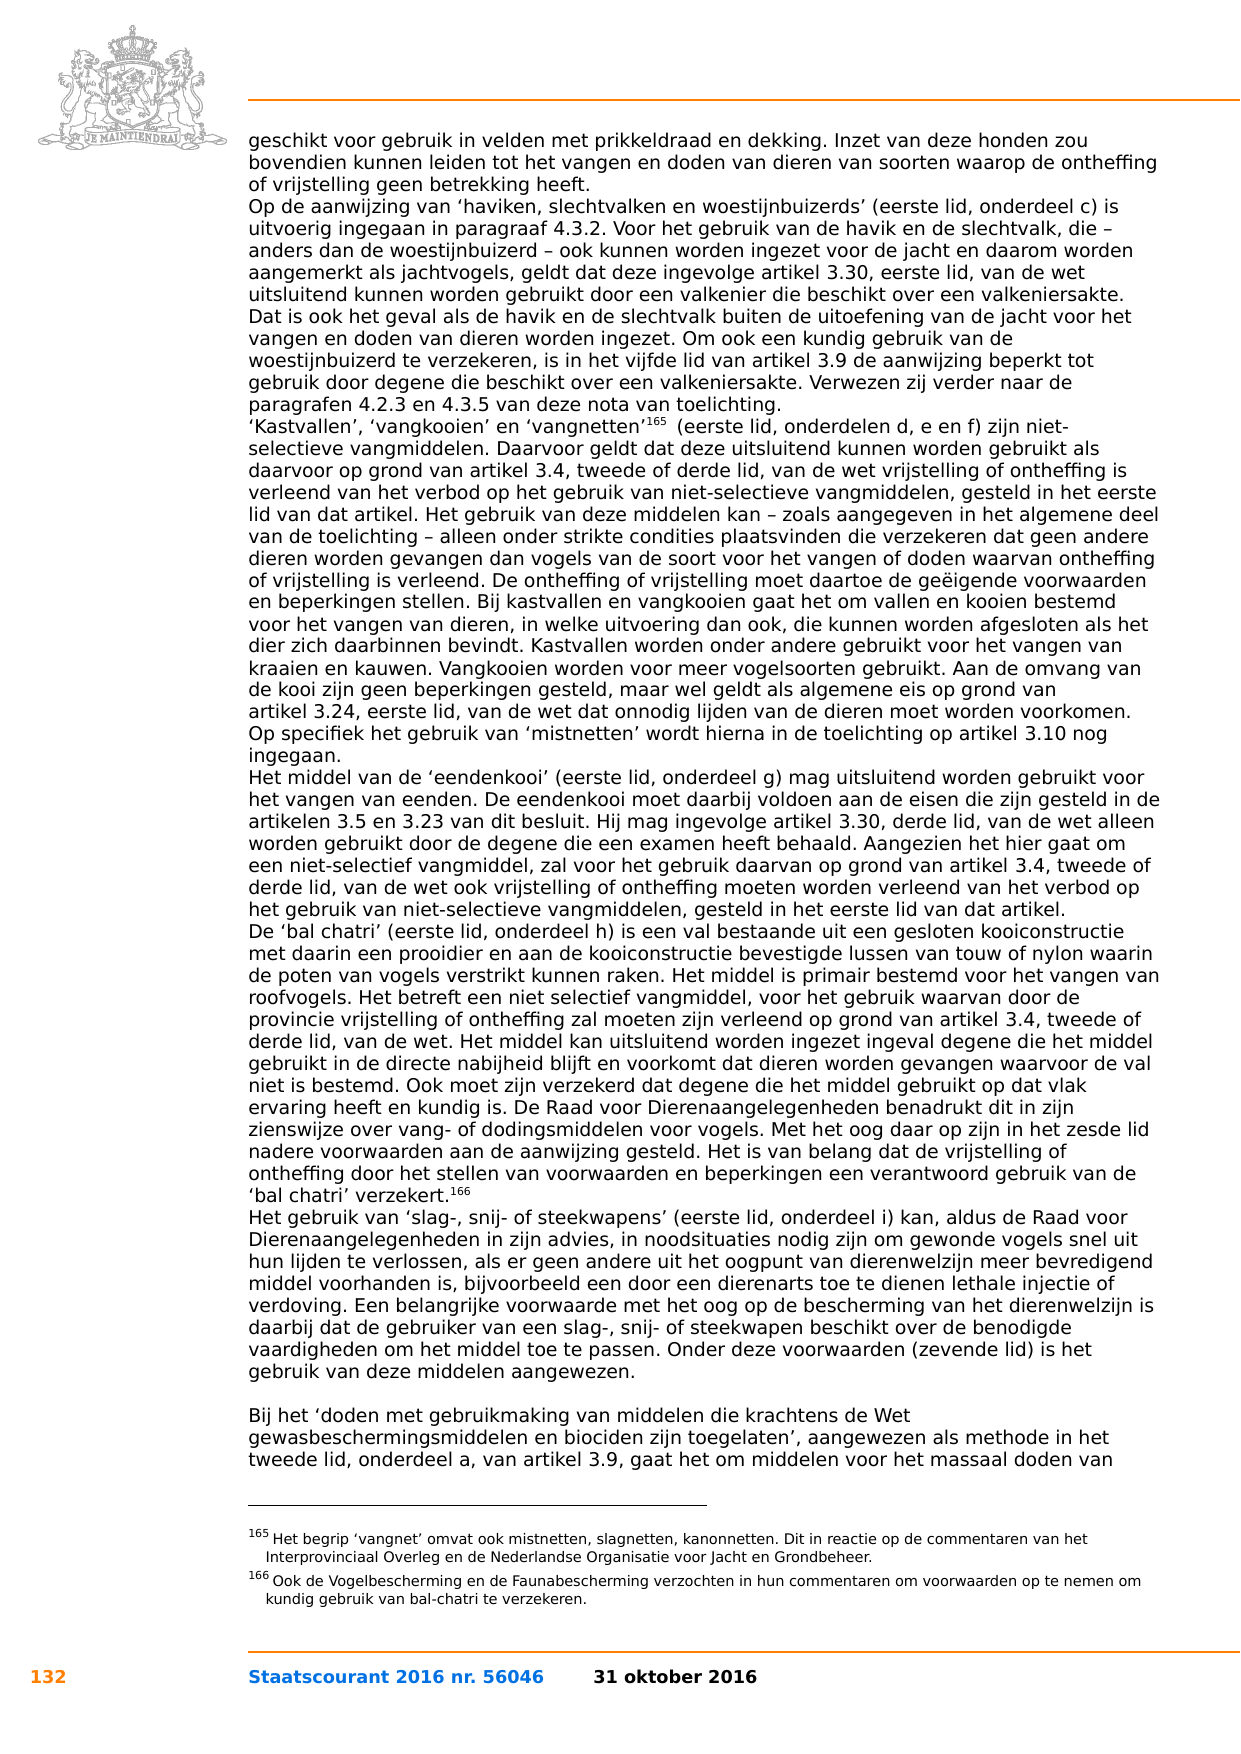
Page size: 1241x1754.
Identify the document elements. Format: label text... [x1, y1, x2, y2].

text Ook de Vogelbescherming en de Faunabescherming verzochten in hun commentaren om voorwaarden op te nemen om kundig gebruik van bal-chatri te verzekeren. [248, 1569, 1163, 1608]
text Het gebruik van ‘slag-, snij- of steekwapens’ (eerste lid, onderdeel i) kan, aldus de Raad voor Dierenaangelegenheden in zijn advies, in noodsituaties nodig zijn om gewonde vogels snel uit hun lijden te verlossen, als er geen andere uit het oogpunt van dierenwelzijn meer bevredigend middel voorhanden is, bijvoorbeeld een door een dierenarts toe te dienen lethale injectie of verdoving. Een belangrijke voorwaarde met het oog op de bescherming van het dierenwelzijn is daarbij dat de gebruiker van een slag-, snij- of steekwapen beschikt over de benodigde vaardigheden om het middel toe te passen. Onder deze voorwaarden (zevende lid) is het gebruik van deze middelen aangewezen. [248, 1207, 1163, 1383]
text Het begrip ‘vangnet’ omvat ook mistnetten, slagnetten, kanonnetten. Dit in reactie op de commentaren van het Interprovinciaal Overleg en de Nederlandse Organisatie voor Jacht en Grondbeheer. [248, 1527, 1163, 1566]
text geschikt voor gebruik in velden met prikkeldraad en dekking. Inzet van deze honden zou bovendien kunnen leiden tot het vangen en doden van dieren van soorten waarop de ontheffing of vrijstelling geen betrekking heeft. [248, 130, 1163, 196]
text ‘Kastvallen’, ‘vangkooien’ en ‘vangnetten’ (eerste lid, onderdelen d, e en f) zijn niet-selectieve vangmiddelen. Daarvoor geldt dat deze uitsluitend kunnen worden gebruikt als daarvoor op grond van artikel 3.4, tweede of derde lid, van de wet vrijstelling of ontheffing is verleend van het verbod op het gebruik van niet-selectieve vangmiddelen, gesteld in het eerste lid van dat artikel. Het gebruik van deze middelen kan – zoals aangegeven in het algemene deel van de toelichting – alleen onder strikte condities plaatsvinden die verzekeren dat geen andere dieren worden gevangen dan vogels van de soort voor het vangen of doden waarvan ontheffing of vrijstelling is verleend. De ontheffing of vrijstelling moet daartoe de geëigende voorwaarden en beperkingen stellen. Bij kastvallen en vangkooien gaat het om vallen en kooien bestemd voor het vangen van dieren, in welke uitvoering dan ook, die kunnen worden afgesloten als het dier zich daarbinnen bevindt. Kastvallen worden onder andere gebruikt voor het vangen van kraaien en kauwen. Vangkooien worden voor meer vogelsoorten gebruikt. Aan de omvang van de kooi zijn geen beperkingen gesteld, maar wel geldt als algemene eis op grond van artikel 3.24, eerste lid, van de wet dat onnodig lijden van de dieren moet worden voorkomen. Op specifiek het gebruik van ‘mistnetten’ wordt hierna in de toelichting op artikel 3.10 nog ingegaan. [248, 416, 1163, 767]
text Het middel van de ‘eendenkooi’ (eerste lid, onderdeel g) mag uitsluitend worden gebruikt voor het vangen van eenden. De eendenkooi moet daarbij voldoen aan de eisen die zijn gesteld in de artikelen 3.5 en 3.23 van dit besluit. Hij mag ingevolge artikel 3.30, derde lid, van de wet alleen worden gebruikt door de degene die een examen heeft behaald. Aangezien het hier gaat om een niet-selectief vangmiddel, zal voor het gebruik daarvan op grond van artikel 3.4, tweede of derde lid, van de wet ook vrijstelling of ontheffing moeten worden verleend van het verbod op het gebruik van niet-selectieve vangmiddelen, gesteld in het eerste lid van dat artikel. [248, 767, 1163, 921]
text Op de aanwijzing van ‘haviken, slechtvalken en woestijnbuizerds’ (eerste lid, onderdeel c) is uitvoerig ingegaan in paragraaf 4.3.2. Voor het gebruik van de havik en de slechtvalk, die – anders dan de woestijnbuizerd – ook kunnen worden ingezet voor de jacht en daarom worden aangemerkt als jachtvogels, geldt dat deze ingevolge artikel 3.30, eerste lid, van de wet uitsluitend kunnen worden gebruikt door een valkenier die beschikt over een valkeniersakte. Dat is ook het geval als de havik en de slechtvalk buiten de uitoefening van de jacht voor het vangen en doden van dieren worden ingezet. Om ook een kundig gebruik van de woestijnbuizerd te verzekeren, is in het vijfde lid van artikel 3.9 de aanwijzing beperkt tot gebruik door degene die beschikt over een valkeniersakte. Verwezen zij verder naar de paragrafen 4.2.3 en 4.3.5 van deze nota van toelichting. [248, 196, 1163, 416]
text Bij het ‘doden met gebruikmaking van middelen die krachtens de Wet gewasbeschermingsmiddelen en biociden zijn toegelaten’, aangewezen als methode in het tweede lid, onderdeel a, van artikel 3.9, gaat het om middelen voor het massaal doden van [248, 1404, 1163, 1471]
text De ‘bal chatri’ (eerste lid, onderdeel h) is een val bestaande uit een gesloten kooiconstructie met daarin een prooidier en aan de kooiconstructie bevestigde lussen van touw of nylon waarin de poten van vogels verstrikt kunnen raken. Het middel is primair bestemd voor het vangen van roofvogels. Het betreft een niet selectief vangmiddel, voor het gebruik waarvan door de provincie vrijstelling of ontheffing zal moeten zijn verleend op grond van artikel 3.4, tweede of derde lid, van de wet. Het middel kan uitsluitend worden ingezet ingeval degene die het middel gebruikt in de directe nabijheid blijft en voorkomt dat dieren worden gevangen waarvoor de val niet is bestemd. Ook moet zijn verzekerd dat degene die het middel gebruikt op dat vlak ervaring heeft en kundig is. De Raad voor Dierenaangelegenheden benadrukt dit in zijn zienswijze over vang- of dodingsmiddelen voor vogels. Met het oog daar op zijn in het zesde lid nadere voorwaarden aan de aanwijzing gesteld. Het is van belang dat de vrijstelling of ontheffing door het stellen van voorwaarden en beperkingen een verantwoord gebruik van de ‘bal chatri’ verzekert. [248, 921, 1163, 1207]
picture [38, 25, 227, 150]
